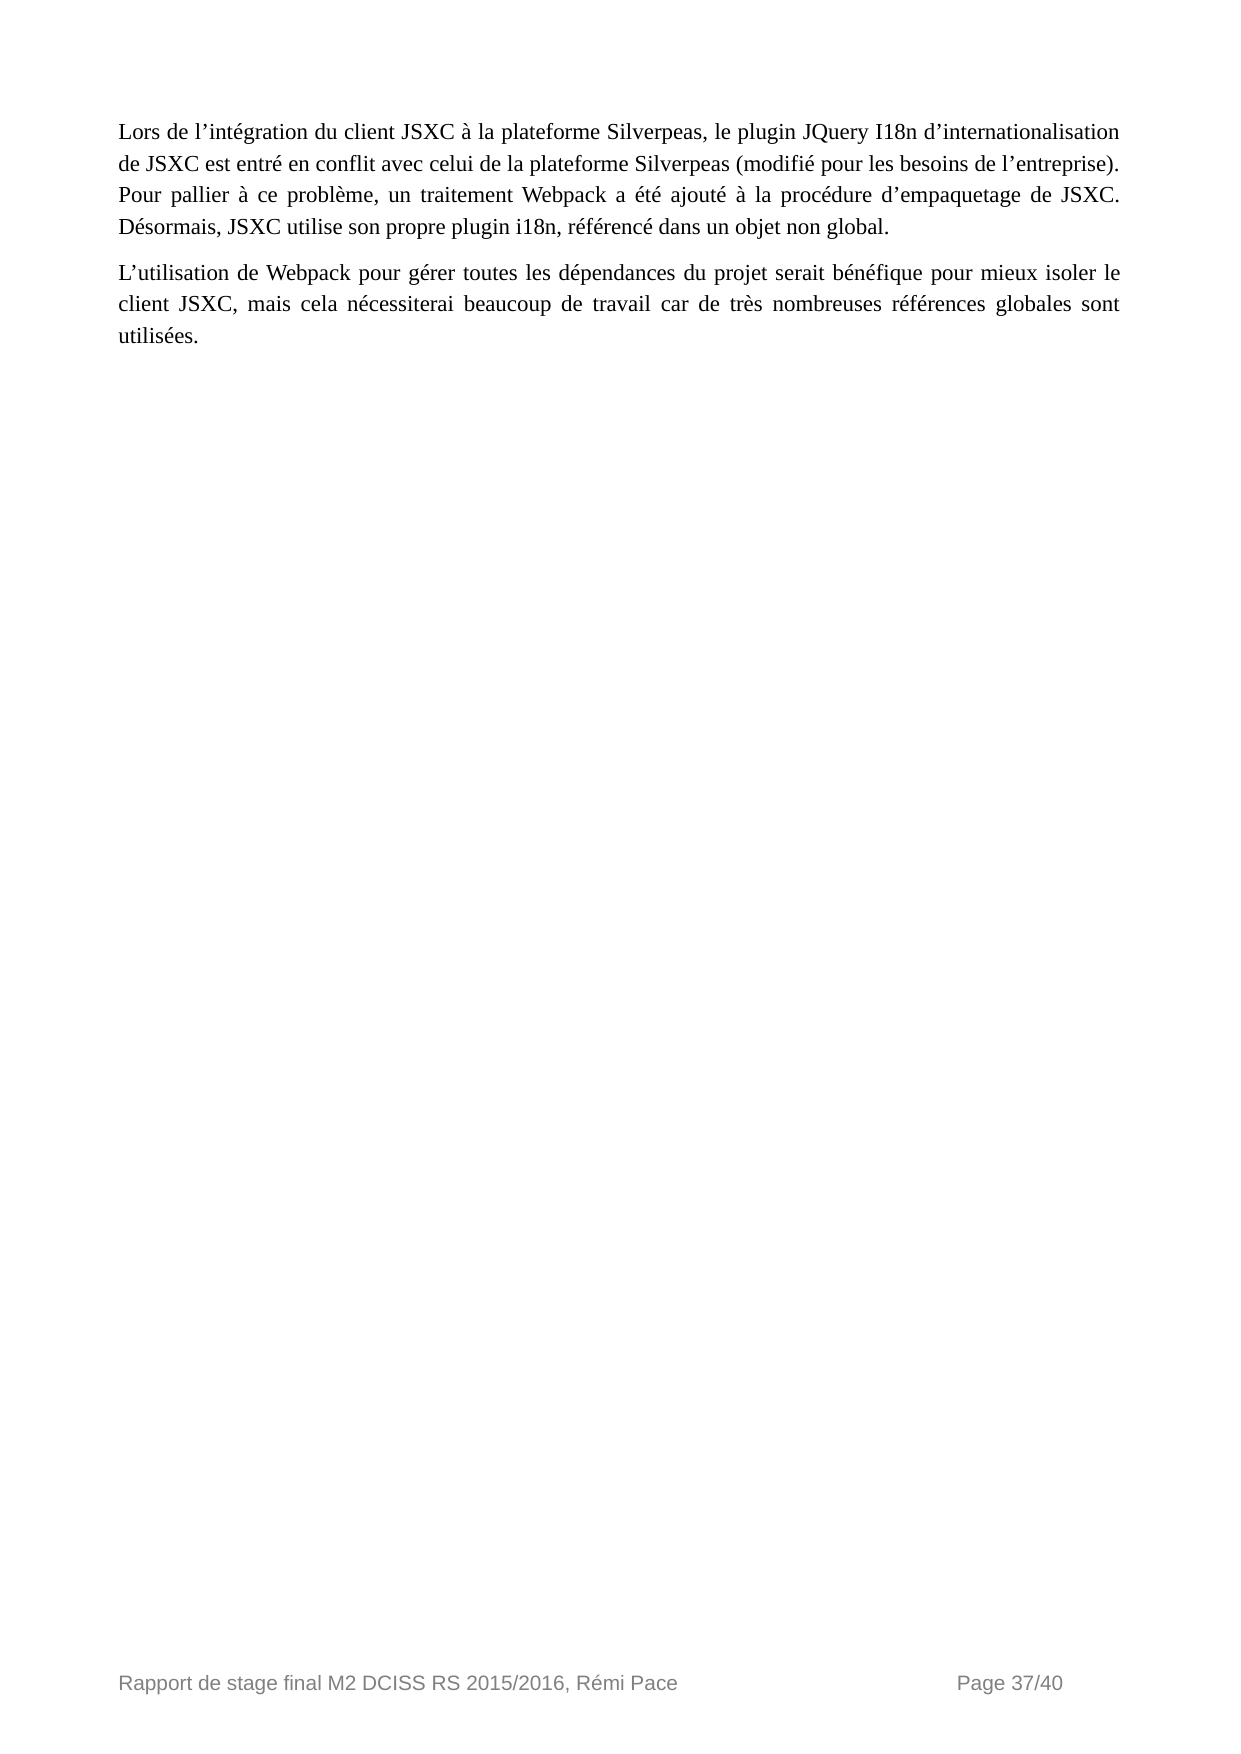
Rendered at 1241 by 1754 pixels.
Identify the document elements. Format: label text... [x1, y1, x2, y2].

text L’utilisation de Webpack pour gérer toutes les dépendances du projet serait bénéfique pour mieux isoler le client JSXC, mais cela nécessiterai beaucoup de travail car de très nombreuses références globales sont utilisées. [118, 259, 1122, 348]
text Lors de l’intégration du client JSXC à la plateforme Silverpeas, le plugin JQuery I18n d’internationalisation de JSXC est entré en conflit avec celui de la plateforme Silverpeas (modifié pour les besoins de l’entreprise). Pour pallier à ce problème, un traitement Webpack a été ajouté à la procédure d’empaquetage de JSXC. Désormais, JSXC utilise son propre plugin i18n, référencé dans un objet non global. [118, 118, 1122, 239]
